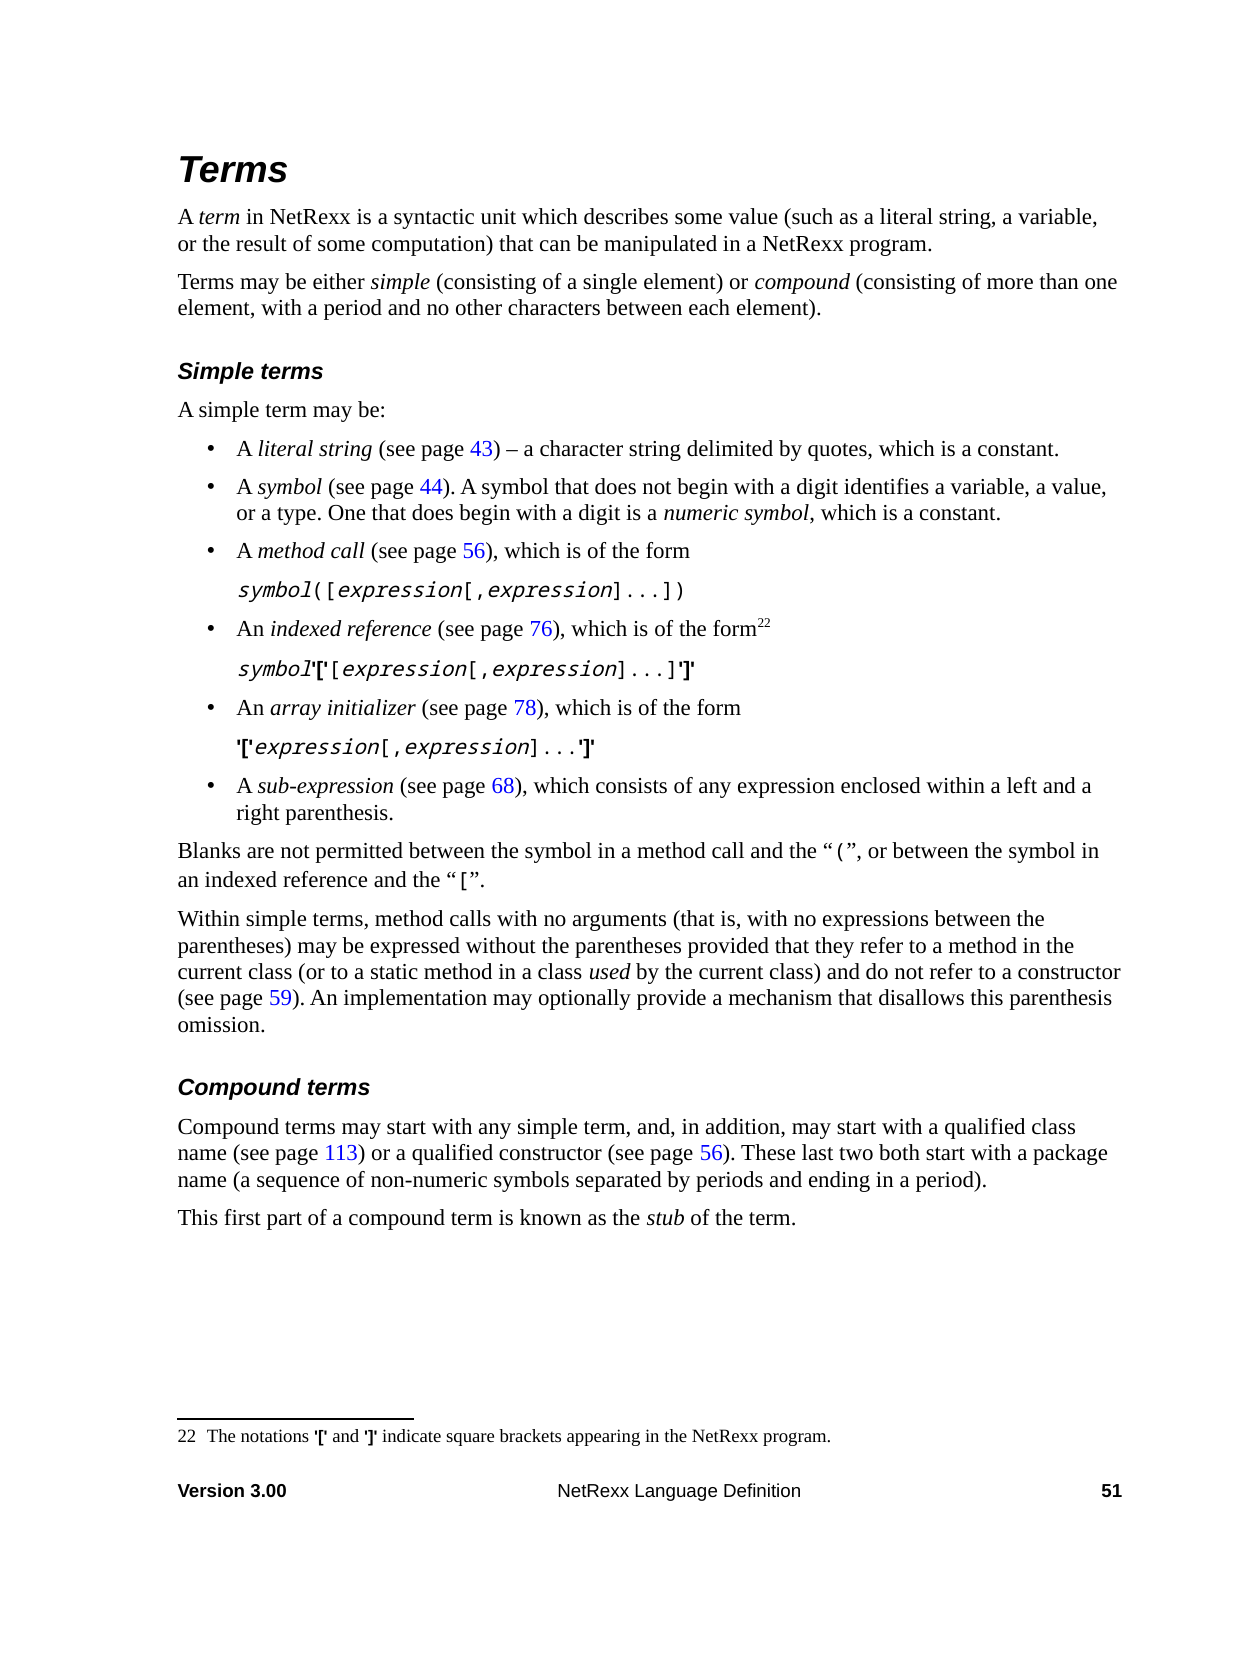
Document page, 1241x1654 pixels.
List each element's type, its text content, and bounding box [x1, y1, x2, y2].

text Terms may be either simple (consisting of a single element) or compound (consisting of more than one element, with a period and no other characters between each element). [177, 268, 1122, 320]
list A literal string (see page 41) – a character string delimited by quotes, which is a constant. [207, 434, 1122, 461]
subtitle Terms [177, 148, 1122, 191]
list A symbol (see page 42). A symbol that does not begin with a digit identifies a variable, a value, or a type. One that does begin with a digit is a numeric symbol, which is a constant. [207, 473, 1122, 525]
list An indexed reference (see page 73), which is of the form [207, 616, 1122, 642]
list An array initializer (see page 75), which is of the form [207, 694, 1122, 720]
list '['expression[,expression]...']' [207, 732, 1122, 760]
list The notations '[' and ']' indicate square brackets appearing in the NetRexx program. [177, 1425, 1122, 1447]
subtitle Simple terms [177, 357, 1122, 384]
text Blanks are not permitted between the symbol in a method call and the “(”, or between the symbol in an indexed reference and the “[”. [177, 837, 1122, 893]
list symbol([expression[,expression]...]) [207, 575, 1122, 604]
text A term in NetRexx is a syntactic unit which describes some value (such as a literal string, a variable, or the result of some computation) that can be manipulated in a NetRexx program. [177, 203, 1122, 256]
text This first part of a compound term is known as the stub of the term. [177, 1204, 1122, 1230]
text Compound terms may start with any simple term, and, in addition, may start with a qualified class name (see page 110) or a qualified constructor (see page 53). These last two both start with a package name (a sequence of non-numeric symbols separated by periods and ending in a period). [177, 1113, 1122, 1192]
text Within simple terms, method calls with no arguments (that is, with no expressions between the parentheses) may be expressed without the parentheses provided that they refer to a method in the current class (or to a static method in a class used by the current class) and do not refer to a constructor (see page 56). An implementation may optionally provide a mechanism that disallows this parenthesis omission. [177, 905, 1122, 1037]
list A method call (see page 53), which is of the form [207, 537, 1122, 563]
text A simple term may be: [177, 396, 1122, 423]
list A sub-expression (see page 65), which consists of any expression enclosed within a left and a right parenthesis. [207, 772, 1122, 825]
list symbol'['[expression[,expression]...]']' [207, 654, 1122, 682]
subtitle Compound terms [177, 1074, 1122, 1101]
